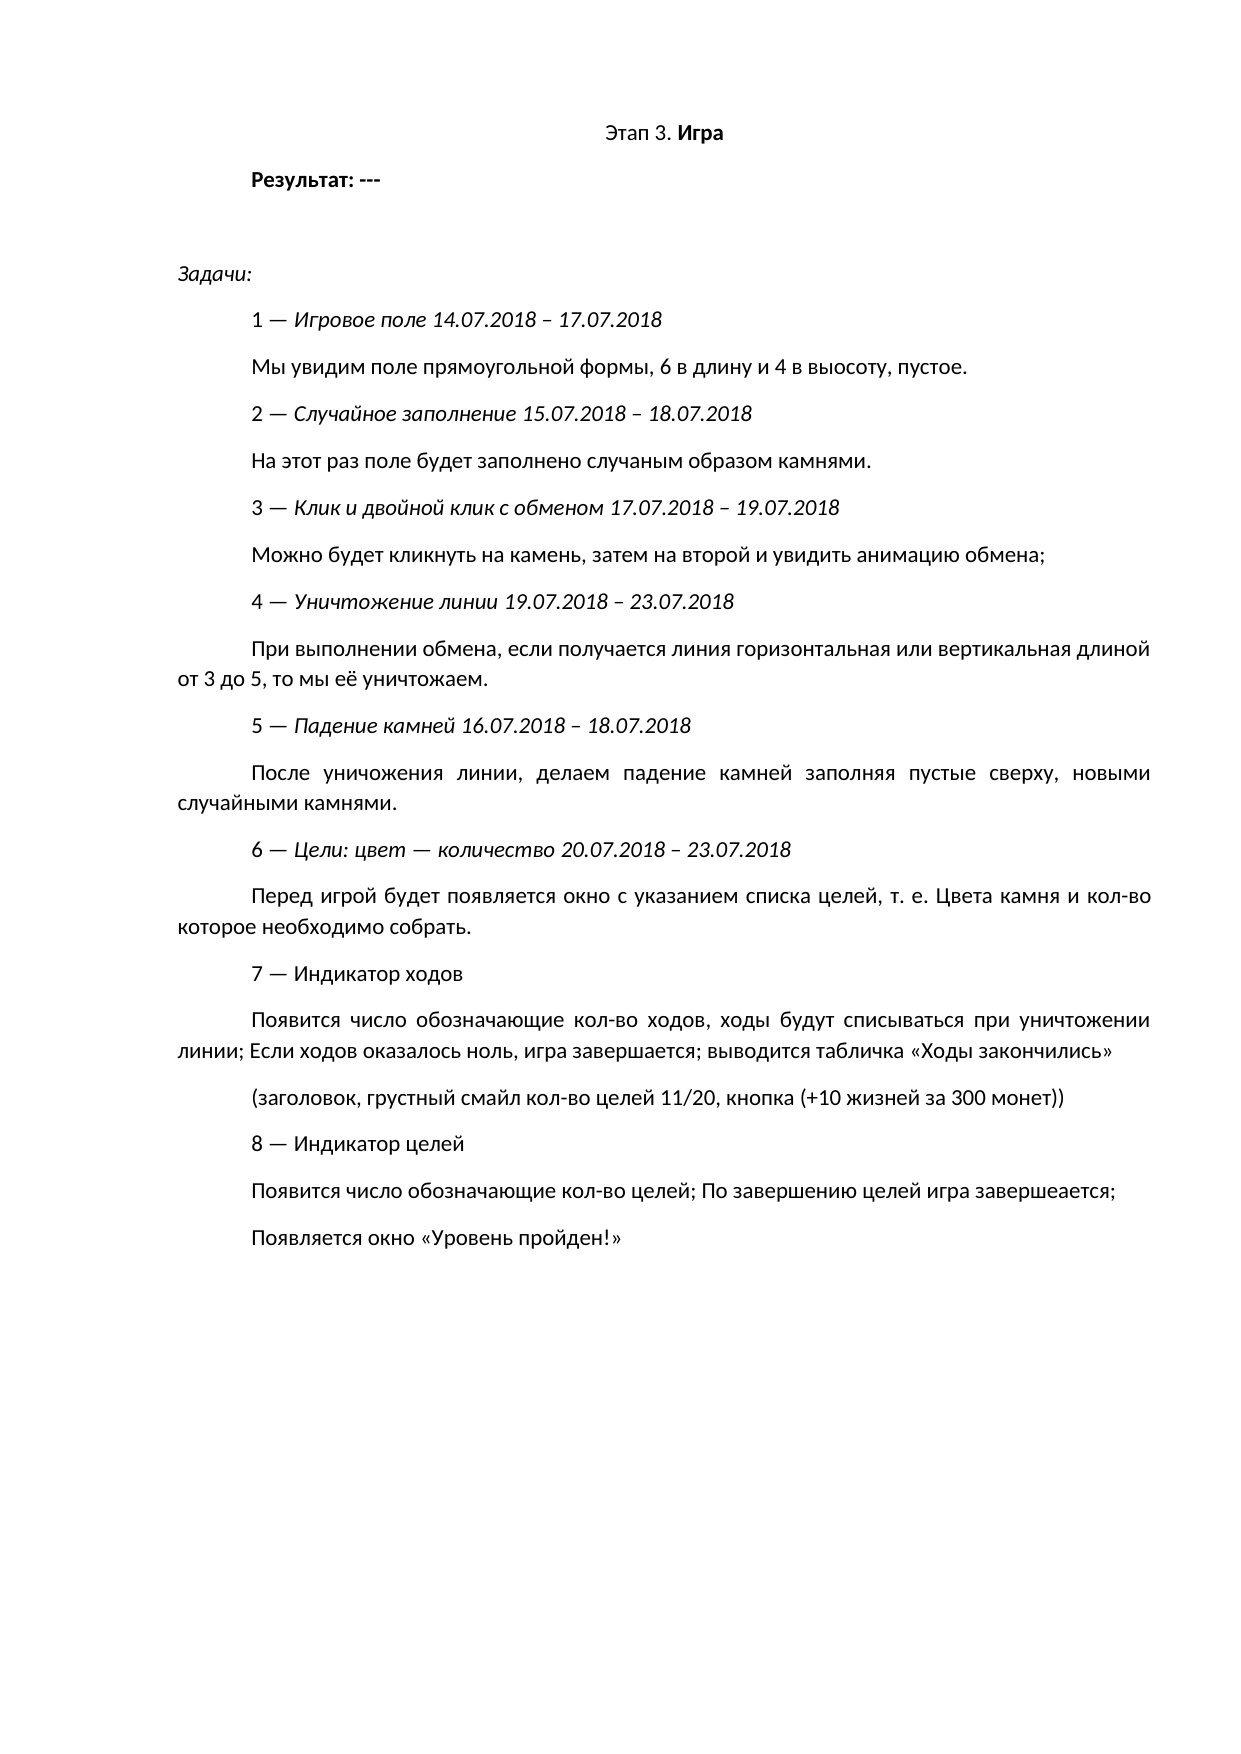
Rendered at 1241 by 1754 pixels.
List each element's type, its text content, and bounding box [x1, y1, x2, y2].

text На этот раз поле будет заполнено случаным образом камнями. [177, 446, 1152, 474]
text 6 — Цели: цвет — количество 20.07.2018 – 23.07.2018 [177, 835, 1152, 863]
text 5 — Падение камней 16.07.2018 – 18.07.2018 [177, 711, 1152, 739]
text 8 — Индикатор целей [177, 1129, 1152, 1158]
text После уничожения линии, делаем падение камней заполняя пустые сверху, новыми случайными камнями. [177, 758, 1152, 816]
text 4 — Уничтожение линии 19.07.2018 – 23.07.2018 [177, 587, 1152, 615]
text 2 — Случайное заполнение 15.07.2018 – 18.07.2018 [177, 399, 1152, 427]
text Результат: --- [177, 165, 1152, 193]
text 3 — Клик и двойной клик с обменом 17.07.2018 – 19.07.2018 [177, 493, 1152, 521]
text Этап 3. Игра [177, 118, 1152, 146]
text (заголовок, грустный смайл кол-во целей 11/20, кнопка (+10 жизней за 300 монет)) [177, 1083, 1152, 1111]
text 1 — Игровое поле 14.07.2018 – 17.07.2018 [177, 306, 1152, 334]
text При выполнении обмена, если получается линия горизонтальная или вертикальная длиной от 3 до 5, то мы её уничтожаем. [177, 634, 1152, 692]
text Перед игрой будет появляется окно с указанием списка целей, т. е. Цвета камня и кол-во которое необходимо собрать. [177, 882, 1152, 940]
text Появится число обозначающие кол-во целей; По завершению целей игра завершеается; [177, 1176, 1152, 1204]
text Мы увидим поле прямоугольной формы, 6 в длину и 4 в выосоту, пустое. [177, 352, 1152, 381]
text Можно будет кликнуть на камень, затем на второй и увидить анимацию обмена; [177, 540, 1152, 568]
text 7 — Индикатор ходов [177, 959, 1152, 987]
text Появляется окно «Уровень пройден!» [177, 1223, 1152, 1251]
text Появится число обозначающие кол-во ходов, ходы будут списываться при уничтожении линии; Если ходов оказалось ноль, игра завершается; выводится табличка «Ходы закончились» [177, 1006, 1152, 1064]
text Задачи: [177, 259, 1152, 287]
